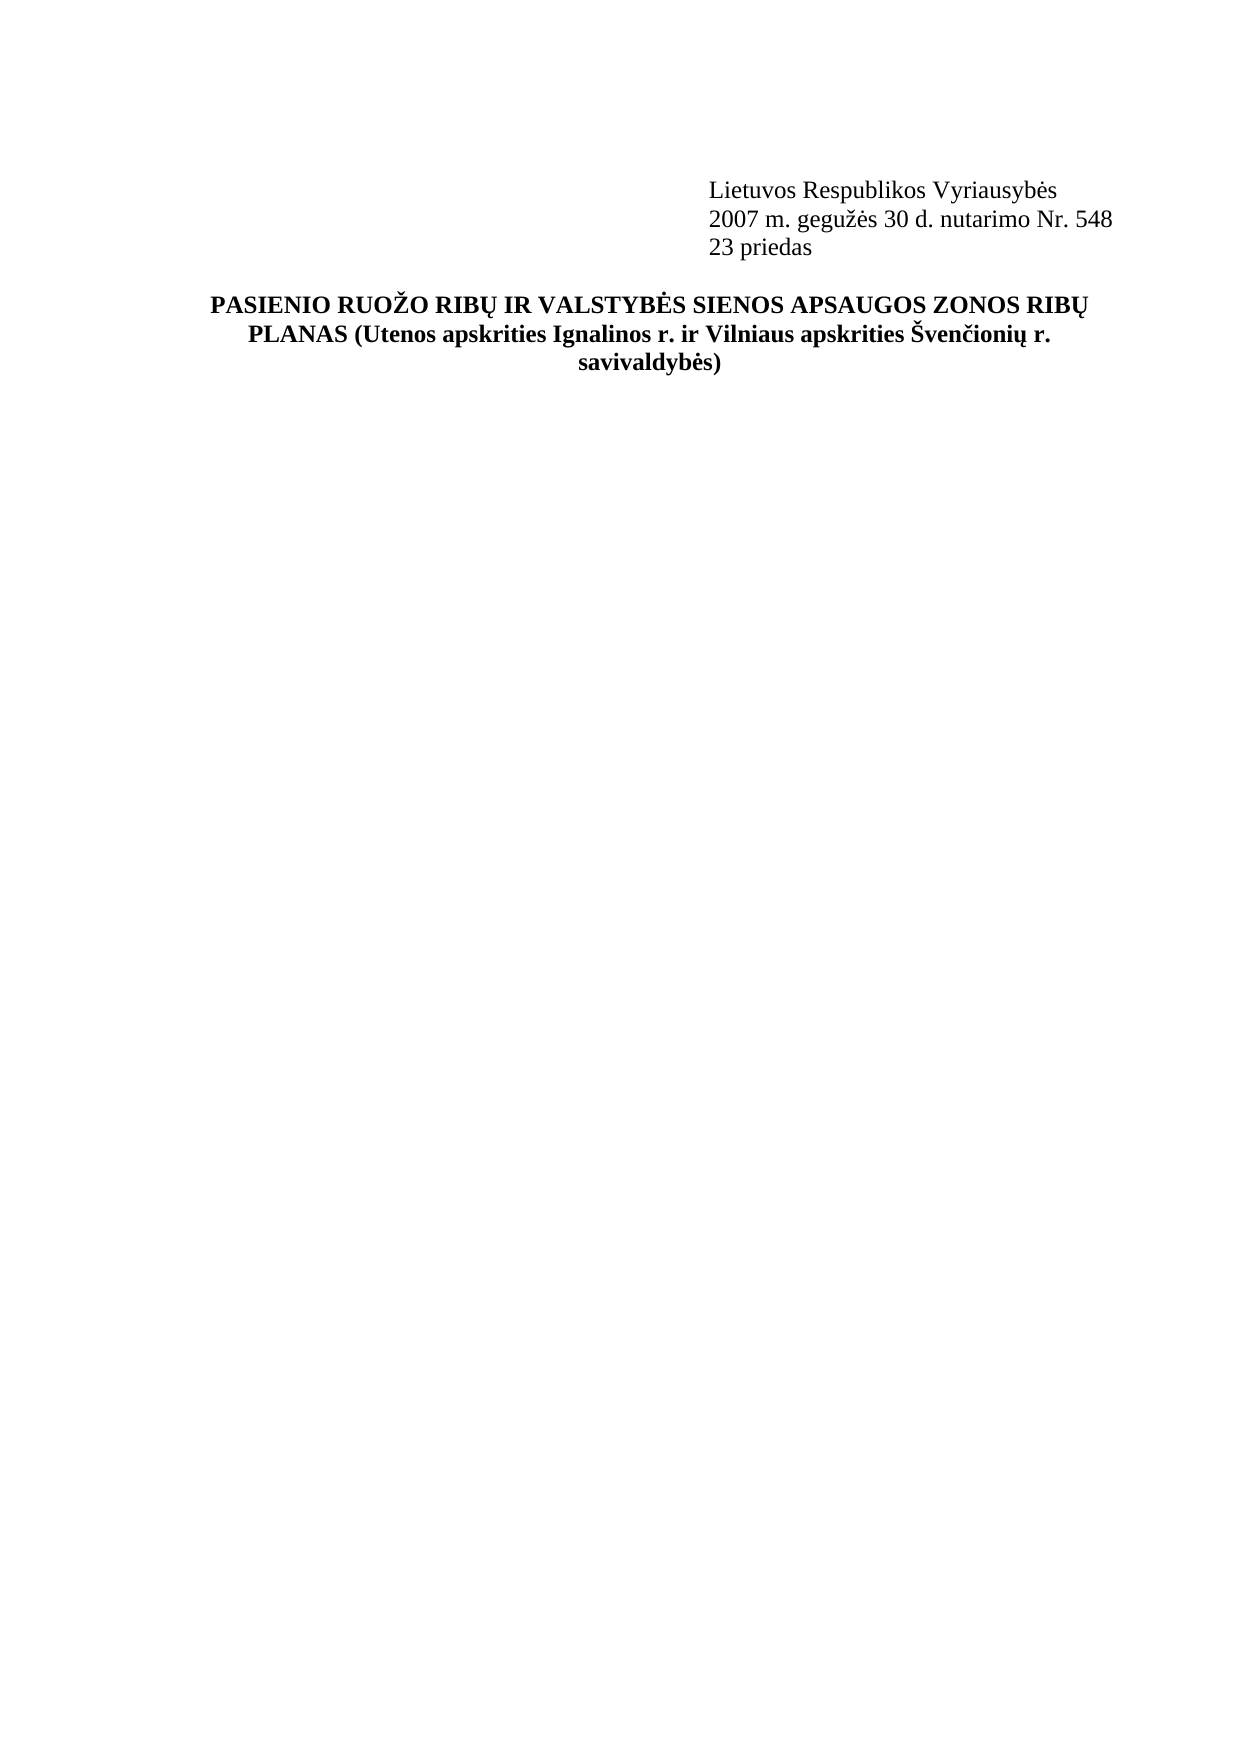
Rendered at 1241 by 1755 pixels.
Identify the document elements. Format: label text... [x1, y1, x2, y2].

text PASIENIO RUOŽO RIBŲ IR VALSTYBĖS SIENOS APSAUGOS ZONOS RIBŲ PLANAS (Utenos apskrities Ignalinos r. ir Vilniaus apskrities Švenčionių r. savivaldybės) [177, 290, 1122, 376]
text Lietuvos Respublikos Vyriausybės [177, 175, 1122, 204]
text 23 priedas [177, 232, 1122, 261]
text 2007 m. gegužės 30 d. nutarimo Nr. 548 [177, 204, 1122, 232]
